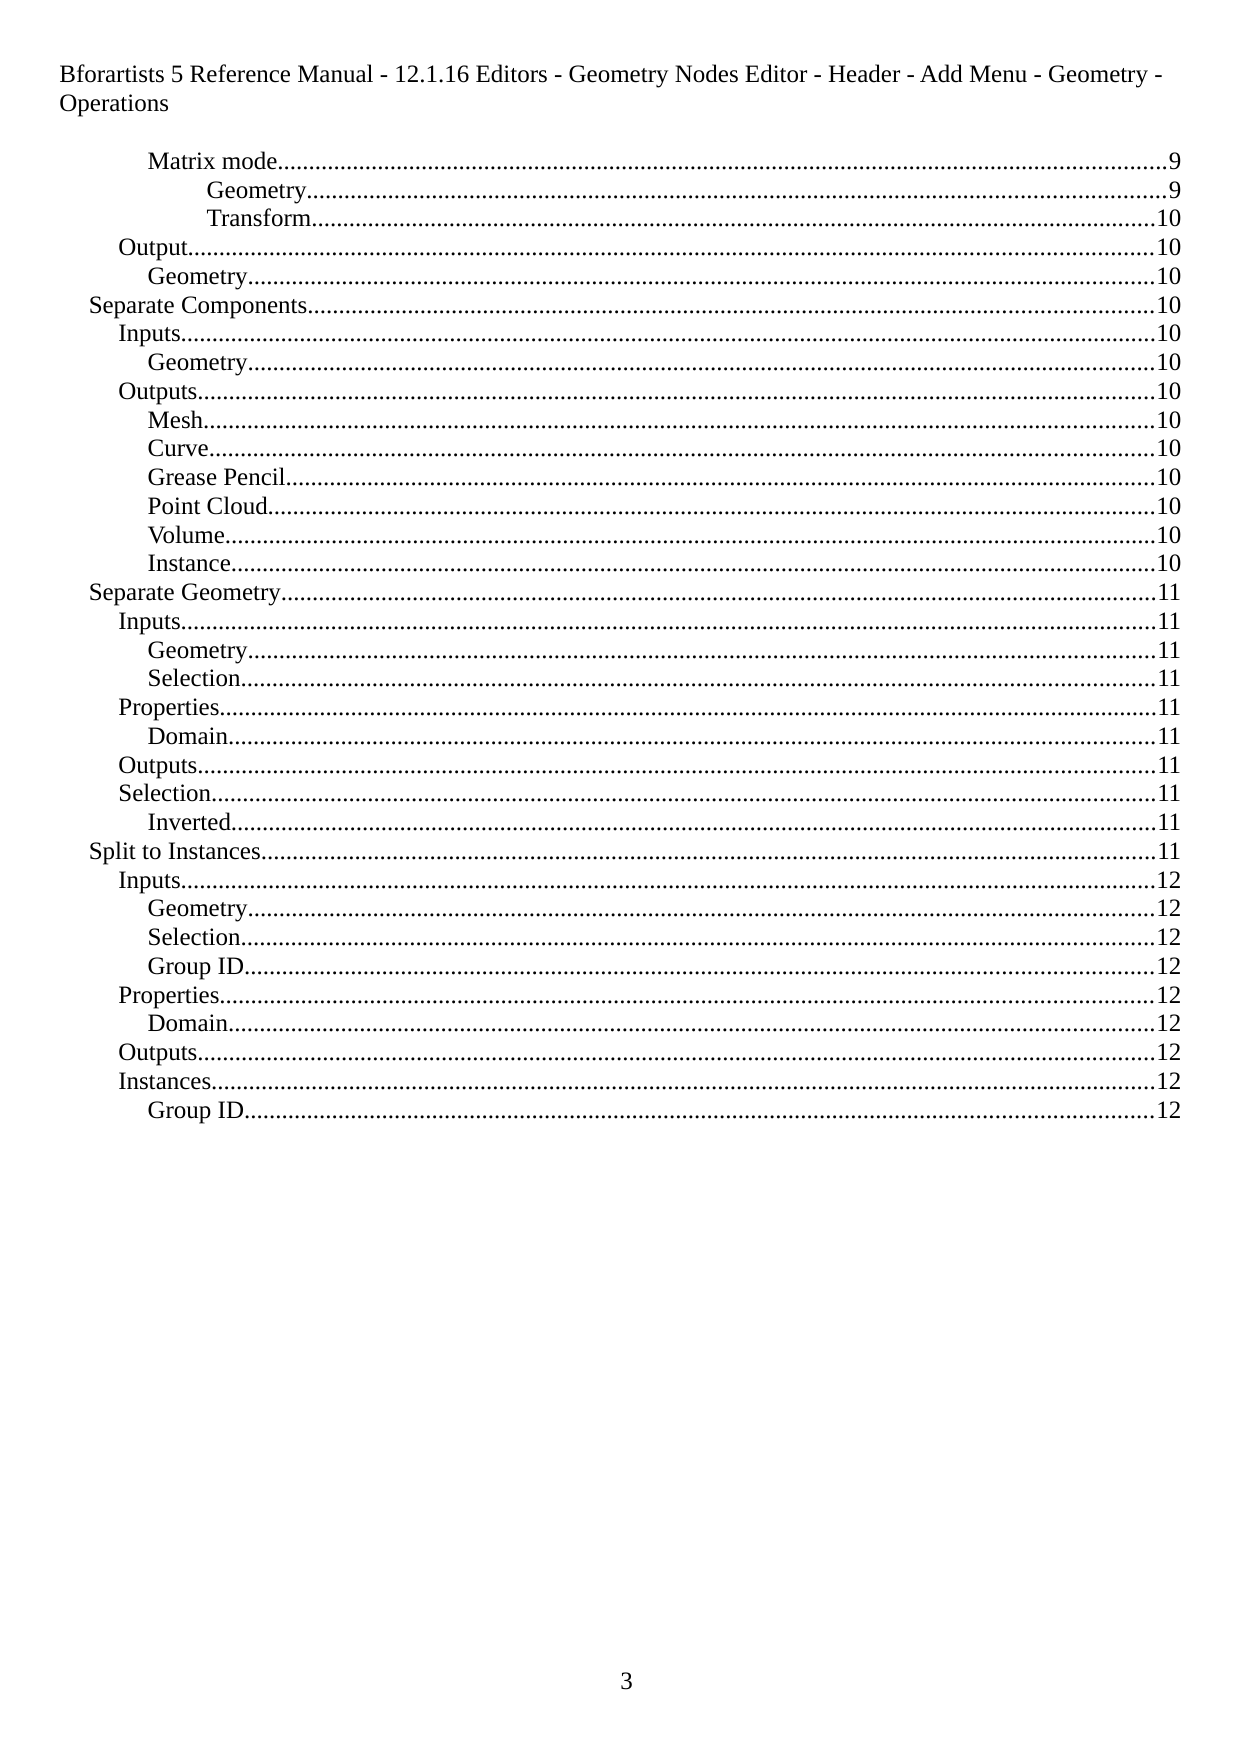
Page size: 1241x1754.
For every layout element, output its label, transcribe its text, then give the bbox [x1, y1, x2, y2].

text Properties 12 [118, 980, 1181, 1008]
text Selection 12 [147, 922, 1181, 951]
text Domain 12 [147, 1008, 1181, 1037]
text Point Cloud 10 [147, 491, 1181, 520]
text Volume 10 [147, 520, 1181, 548]
text Group ID 12 [147, 1095, 1181, 1123]
text Geometry 12 [147, 893, 1181, 922]
text Grease Pencil 10 [147, 462, 1181, 491]
text Geometry 10 [147, 347, 1181, 376]
text Mesh 10 [147, 405, 1181, 433]
text Domain 11 [147, 721, 1181, 750]
text Split to Instances 11 [88, 836, 1181, 865]
text Geometry 10 [147, 261, 1181, 290]
text Inputs 10 [118, 318, 1181, 347]
text Transform 10 [206, 203, 1181, 232]
text Outputs 11 [118, 750, 1181, 778]
text Instance 10 [147, 548, 1181, 577]
text Output 10 [118, 232, 1181, 261]
text Curve 10 [147, 433, 1181, 462]
text Matrix mode 9 [147, 146, 1181, 175]
text Properties 11 [118, 692, 1181, 721]
text Selection 11 [147, 663, 1181, 692]
text Selection 11 [118, 778, 1181, 807]
text Separate Components 10 [88, 290, 1181, 318]
text Instances 12 [118, 1066, 1181, 1095]
text Inputs 12 [118, 865, 1181, 893]
text Outputs 10 [118, 376, 1181, 405]
text Geometry 11 [147, 635, 1181, 663]
text Inputs 11 [118, 606, 1181, 635]
text Inverted 11 [147, 807, 1181, 836]
text Geometry 9 [206, 175, 1181, 203]
text Outputs 12 [118, 1037, 1181, 1066]
text Group ID 12 [147, 951, 1181, 980]
text Separate Geometry 11 [88, 577, 1181, 606]
